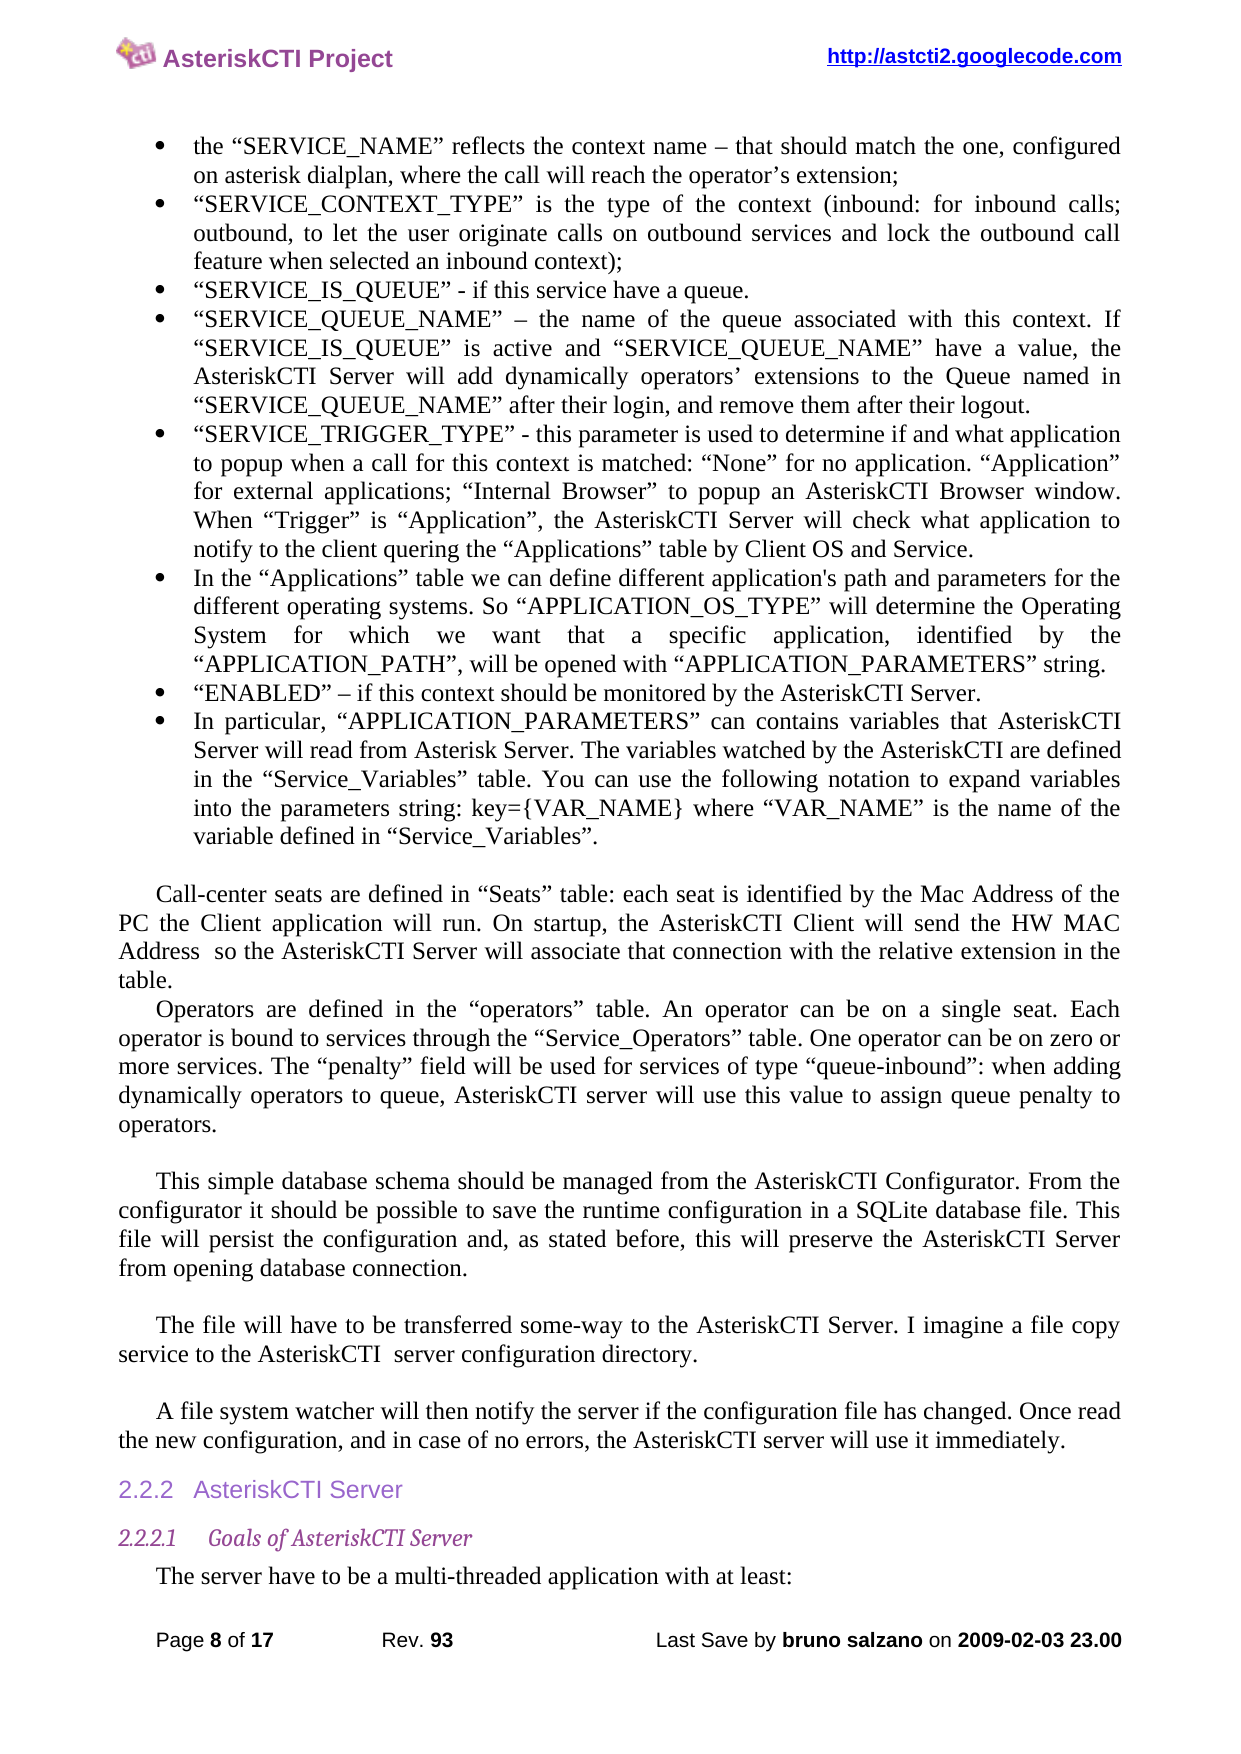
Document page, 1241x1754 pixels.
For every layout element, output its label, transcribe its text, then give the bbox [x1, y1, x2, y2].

list In the “Applications” table we can define different application's path and parameters for the different operating systems. So “APPLICATION_OS_TYPE” will determine the Operating System for which we want that a specific application, identified by the “APPLICATION_PATH”, will be opened with “APPLICATION_PARAMETERS” string. [156, 563, 1122, 678]
list “SERVICE_TRIGGER_TYPE” - this parameter is used to determine if and what application to popup when a call for this context is matched: “None” for no application. “Application” for external applications; “Internal Browser” to popup an AsteriskCTI Browser window. When “Trigger” is “Application”, the AsteriskCTI Server will check what application to notify to the client quering the “Applications” table by Client OS and Service. [156, 419, 1122, 563]
list “SERVICE_QUEUE_NAME” – the name of the queue associated with this context. If “SERVICE_IS_QUEUE” is active and “SERVICE_QUEUE_NAME” have a value, the AsteriskCTI Server will add dynamically operators’ extensions to the Queue named in “SERVICE_QUEUE_NAME” after their login, and remove them after their logout. [156, 304, 1122, 419]
text The server have to be a multi-threaded application with at least: [118, 1561, 1122, 1590]
subtitle AsteriskCTI Server [118, 1475, 1122, 1503]
text The file will have to be transferred some-way to the AsteriskCTI Server. I imagine a file copy service to the AsteriskCTI server configuration directory. [118, 1310, 1122, 1368]
list “SERVICE_IS_QUEUE” - if this service have a queue. [156, 275, 1122, 304]
subtitle Goals of AsteriskCTI Server [118, 1524, 1122, 1553]
picture [116, 34, 157, 74]
text A file system watcher will then notify the server if the configuration file has changed. Once read the new configuration, and in case of no errors, the AsteriskCTI server will use it immediately. [118, 1396, 1122, 1454]
list “ENABLED” – if this context should be monitored by the AsteriskCTI Server. [156, 678, 1122, 706]
list In particular, “APPLICATION_PARAMETERS” can contains variables that AsteriskCTI Server will read from Asterisk Server. The variables watched by the AsteriskCTI are defined in the “Service_Variables” table. You can use the following notation to expand variables into the parameters string: key={VAR_NAME} where “VAR_NAME” is the name of the variable defined in “Service_Variables”. [156, 706, 1122, 850]
list the “SERVICE_NAME” reflects the context name – that should match the one, configured on asterisk dialplan, where the call will reach the operator’s extension; [156, 131, 1122, 189]
text Operators are defined in the “operators” table. An operator can be on a single seat. Each operator is bound to services through the “Service_Operators” table. One operator can be on zero or more services. The “penalty” field will be used for services of type “queue-inbound”: when adding dynamically operators to queue, AsteriskCTI server will use this value to assign queue penalty to operators. [118, 994, 1122, 1138]
text This simple database schema should be managed from the AsteriskCTI Configurator. From the configurator it should be possible to save the runtime configuration in a SQLite database file. This file will persist the configuration and, as stated before, this will preserve the AsteriskCTI Server from opening database connection. [118, 1166, 1122, 1281]
list “SERVICE_CONTEXT_TYPE” is the type of the context (inbound: for inbound calls; outbound, to let the user originate calls on outbound services and lock the outbound call feature when selected an inbound context); [156, 189, 1122, 275]
text Call-center seats are defined in “Seats” table: each seat is identified by the Mac Address of the PC the Client application will run. On startup, the AsteriskCTI Client will send the HW MAC Address so the AsteriskCTI Server will associate that connection with the relative extension in the table. [118, 879, 1122, 994]
